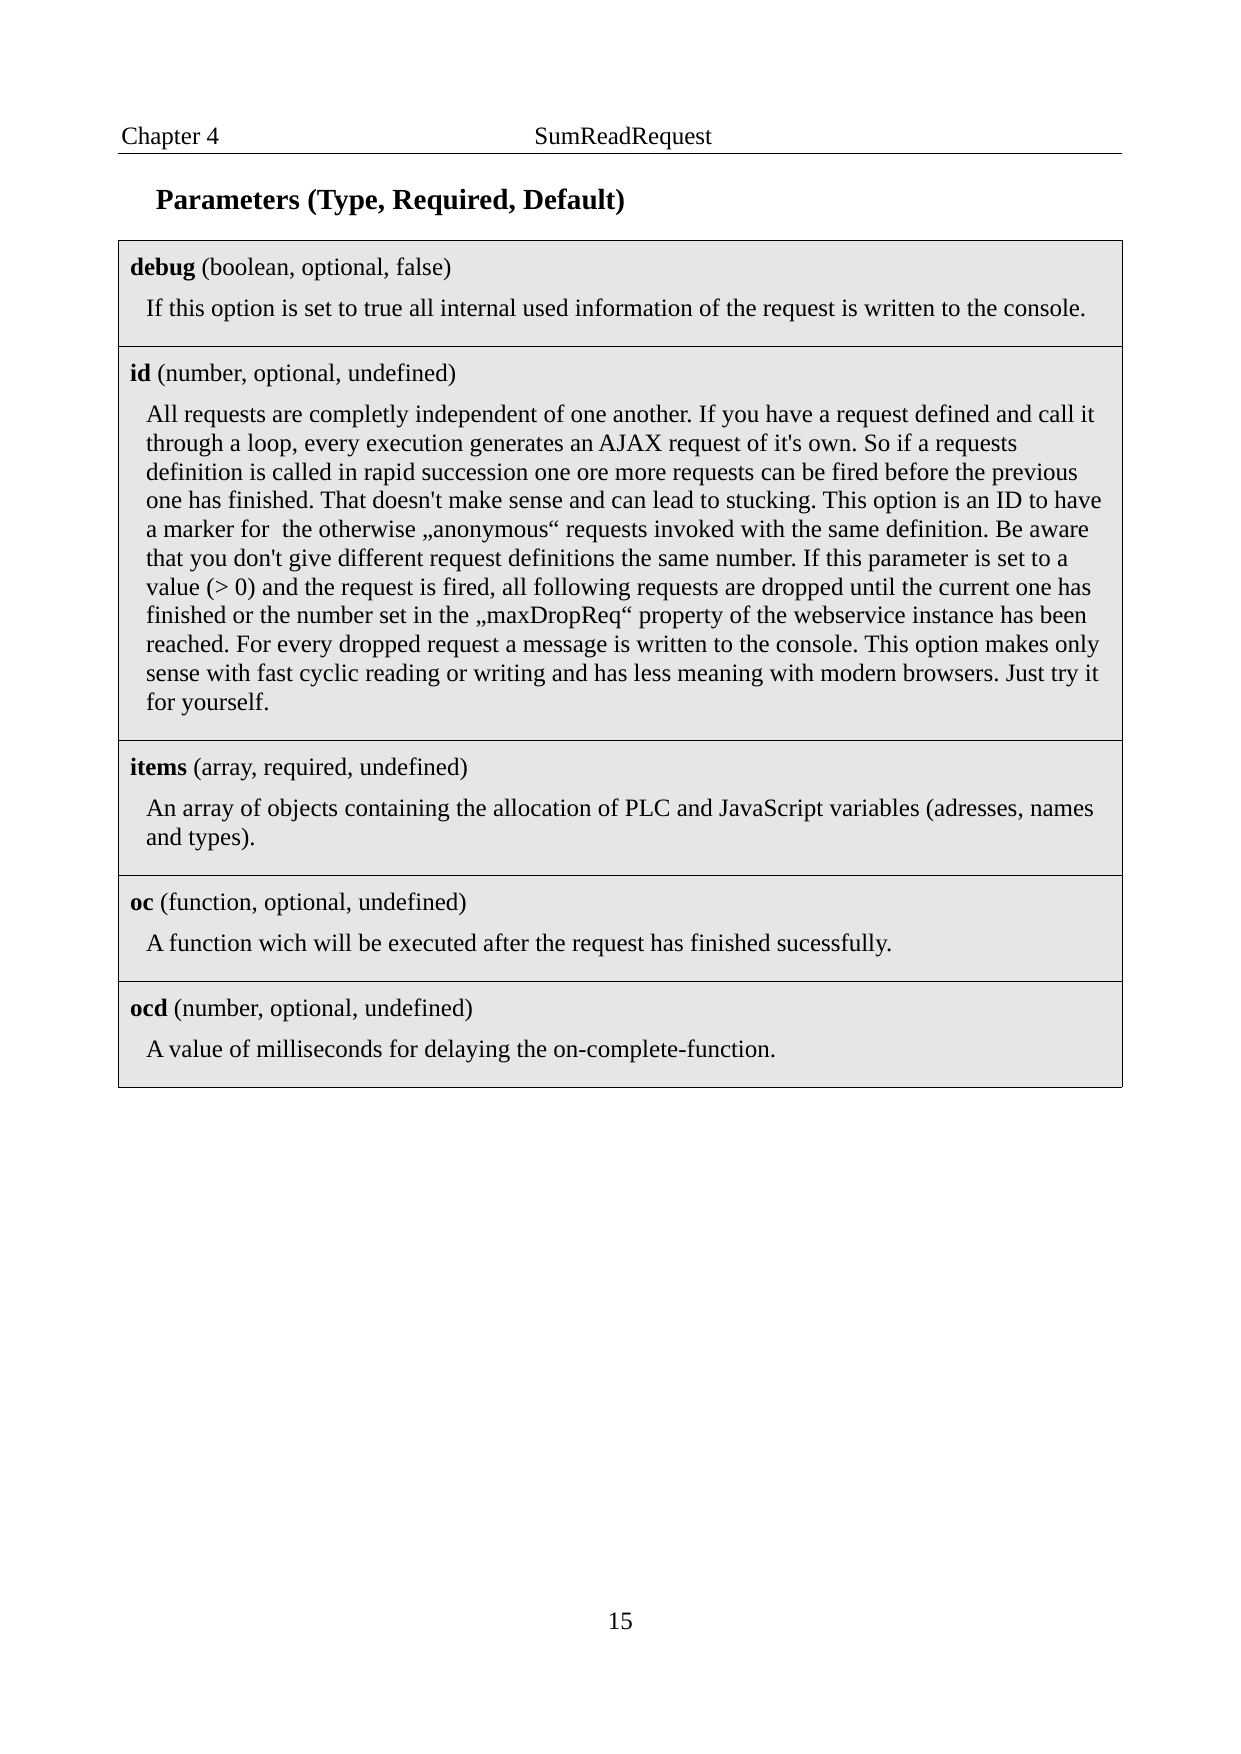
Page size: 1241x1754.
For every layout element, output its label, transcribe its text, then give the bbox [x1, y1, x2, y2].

table_cell ocd (number, optional, undefined) A value of milliseconds for delaying the on-complete-function. [119, 982, 1122, 1087]
subtitle Parameters (Type, Required, Default) [156, 182, 1122, 216]
table_cell oc (function, optional, undefined) A function wich will be executed after the request has finished sucessfully. [119, 876, 1122, 981]
table_header debug (boolean, optional, false) If this option is set to true all internal used information of the request is written to the console. [119, 241, 1122, 346]
table_cell items (array, required, undefined) An array of objects containing the allocation of PLC and JavaScript variables (adresses, names and types). [119, 741, 1122, 875]
table_cell id (number, optional, undefined) All requests are completly independent of one another. If you have a request defined and call it through a loop, every execution generates an AJAX request of it's own. So if a requests definition is called in rapid succession one ore more requests can be fired before the previous one has finished. That doesn't make sense and can lead to stucking. This option is an ID to have a marker for the otherwise „anonymous“ requests invoked with the same definition. Be aware that you don't give different request definitions the same number. If this parameter is set to a value (> 0) and the request is fired, all following requests are dropped until the current one has finished or the number set in the „maxDropReq“ property of the webservice instance has been reached. For every dropped request a message is written to the console. This option makes only sense with fast cyclic reading or writing and has less meaning with modern browsers. Just try it for yourself. [119, 347, 1122, 740]
